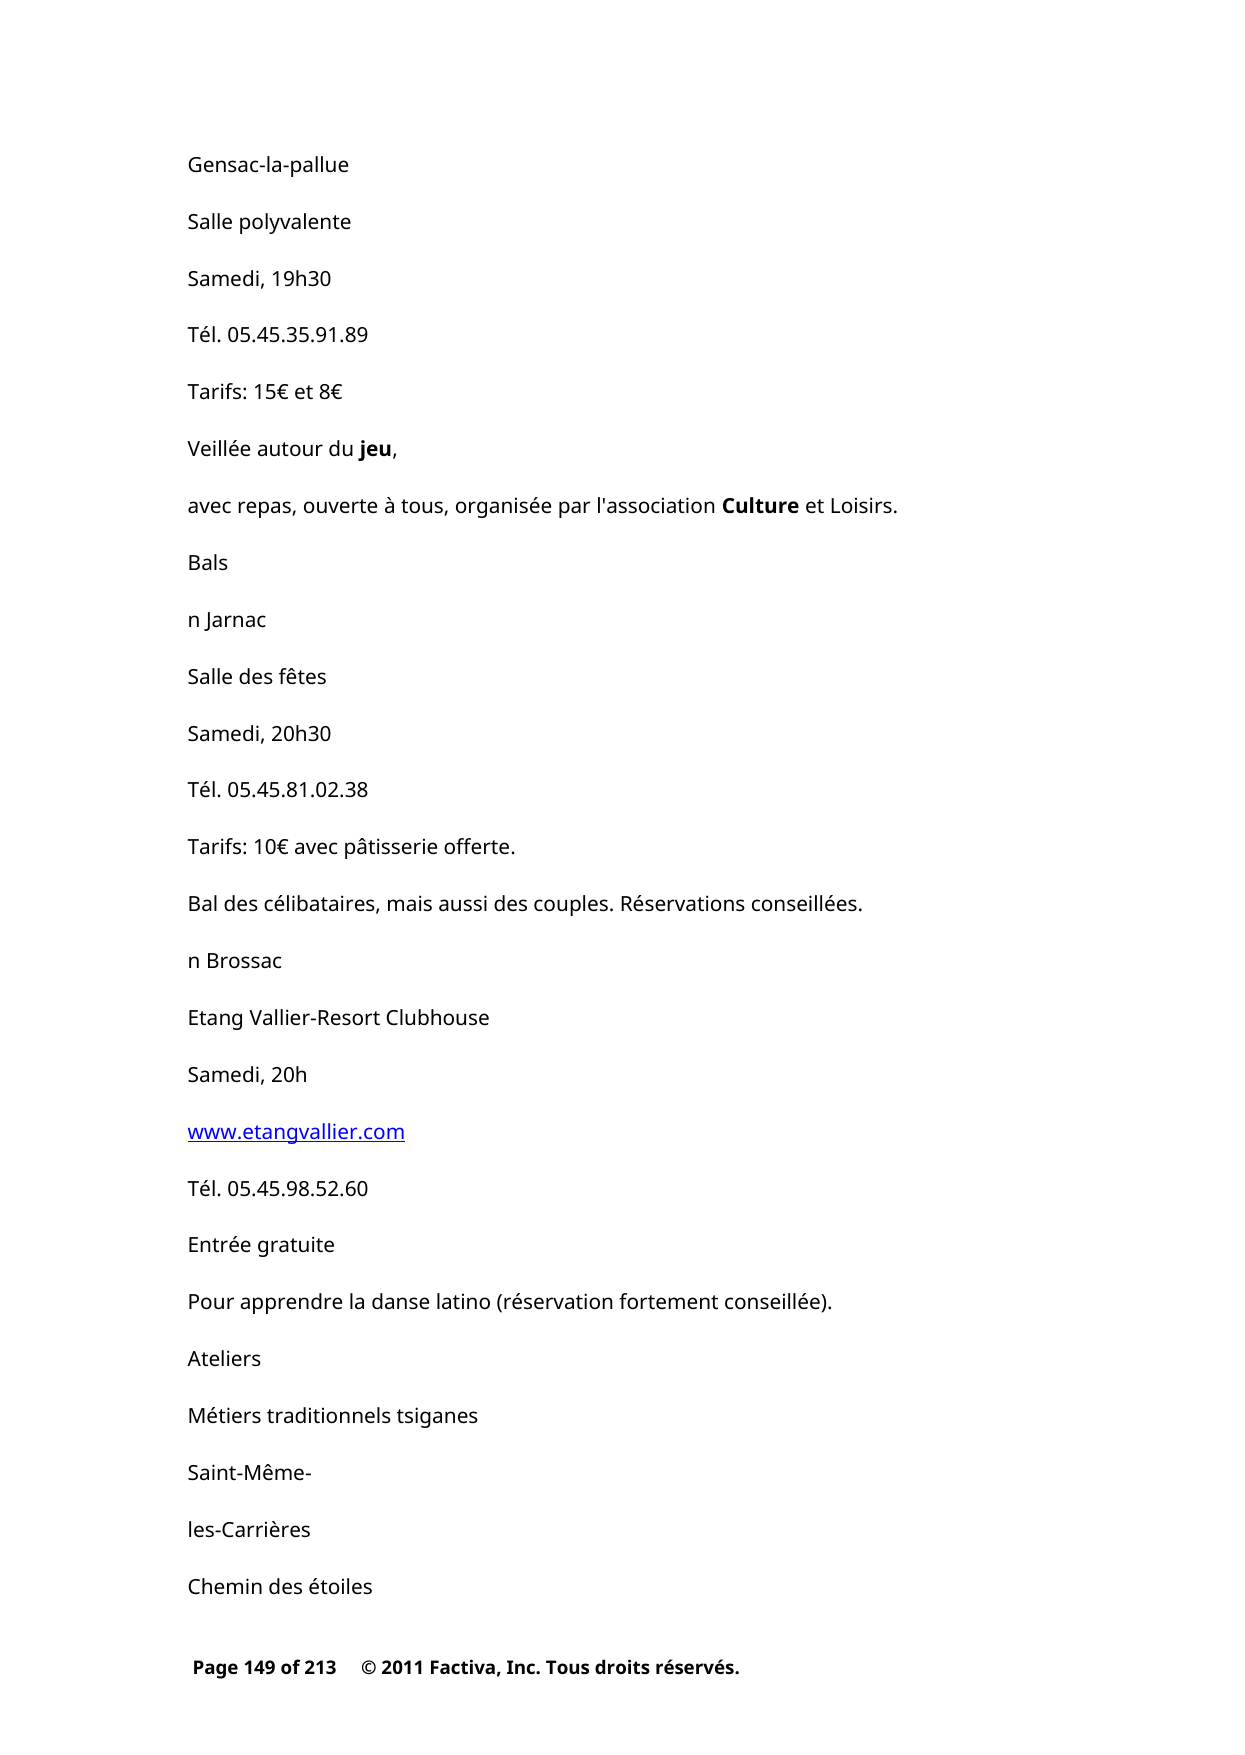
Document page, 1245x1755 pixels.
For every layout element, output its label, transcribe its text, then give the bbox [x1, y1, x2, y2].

text www.etangvallier.com [187, 1117, 1057, 1145]
text Pour apprendre la danse latino (réservation fortement conseillée). [187, 1287, 1057, 1316]
text n Jarnac [187, 605, 1057, 633]
text Chemin des étoiles [187, 1572, 1057, 1600]
text Tarifs: 10€ avec pâtisserie offerte. [187, 832, 1057, 861]
text Bal des célibataires, mais aussi des couples. Réservations conseillées. [187, 889, 1057, 918]
text Salle des fêtes [187, 662, 1057, 690]
text les-Carrières [187, 1515, 1057, 1543]
text Tarifs: 15€ et 8€ [187, 377, 1057, 406]
text Samedi, 20h30 [187, 719, 1057, 747]
text Saint-Même- [187, 1458, 1057, 1487]
text Tél. 05.45.81.02.38 [187, 776, 1057, 804]
text Samedi, 20h [187, 1060, 1057, 1088]
text Samedi, 19h30 [187, 264, 1057, 292]
text avec repas, ouverte à tous, organisée par l'association Culture et Loisirs. [187, 491, 1057, 520]
text Entrée gratuite [187, 1231, 1057, 1259]
text Gensac-la-pallue [187, 150, 1057, 178]
text Métiers traditionnels tsiganes [187, 1401, 1057, 1430]
text Bals [187, 548, 1057, 577]
text Etang Vallier-Resort Clubhouse [187, 1003, 1057, 1032]
text Tél. 05.45.35.91.89 [187, 321, 1057, 349]
text Veillée autour du jeu, [187, 434, 1057, 463]
text Tél. 05.45.98.52.60 [187, 1174, 1057, 1202]
text Salle polyvalente [187, 207, 1057, 235]
text Ateliers [187, 1344, 1057, 1373]
text n Brossac [187, 946, 1057, 975]
